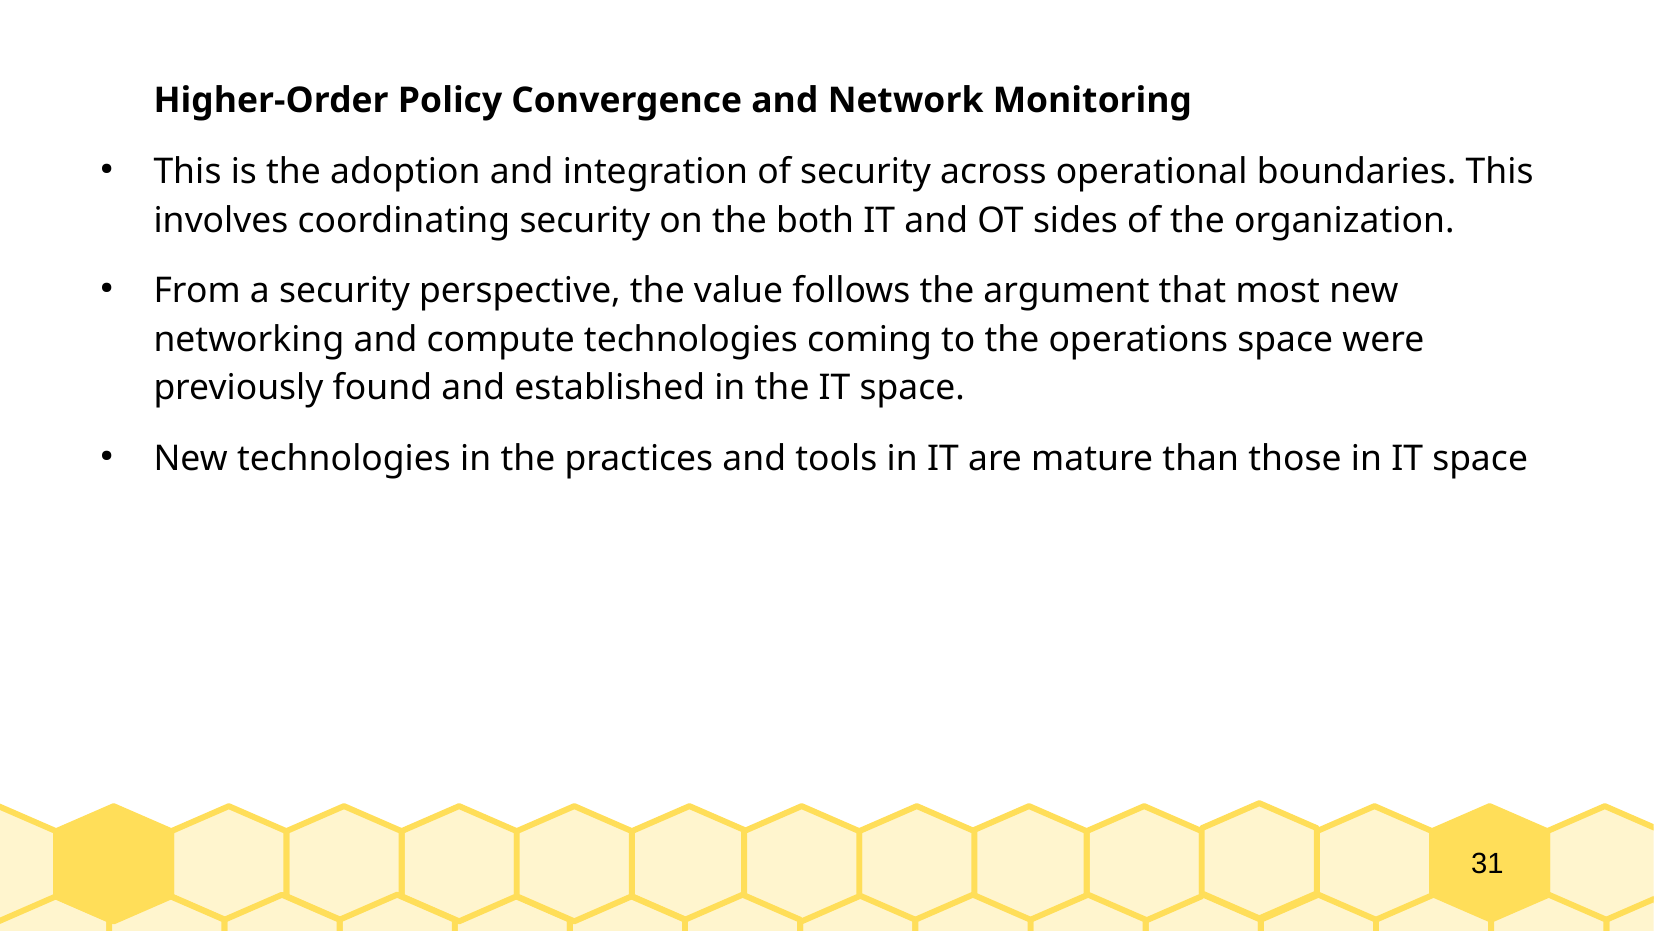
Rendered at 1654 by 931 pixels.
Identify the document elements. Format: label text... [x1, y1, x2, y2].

list Higher-Order Policy Convergence and Network Monitoring This is the adoption and integration of security across operational boundaries. This involves coordinating security on the both IT and OT sides of the organization. From a security perspective, the value follows the argument that most new networking and compute technologies coming to the operations space were previously found and established in the IT space. New technologies in the practices and tools in IT are mature than those in IT space [82, 75, 1571, 826]
